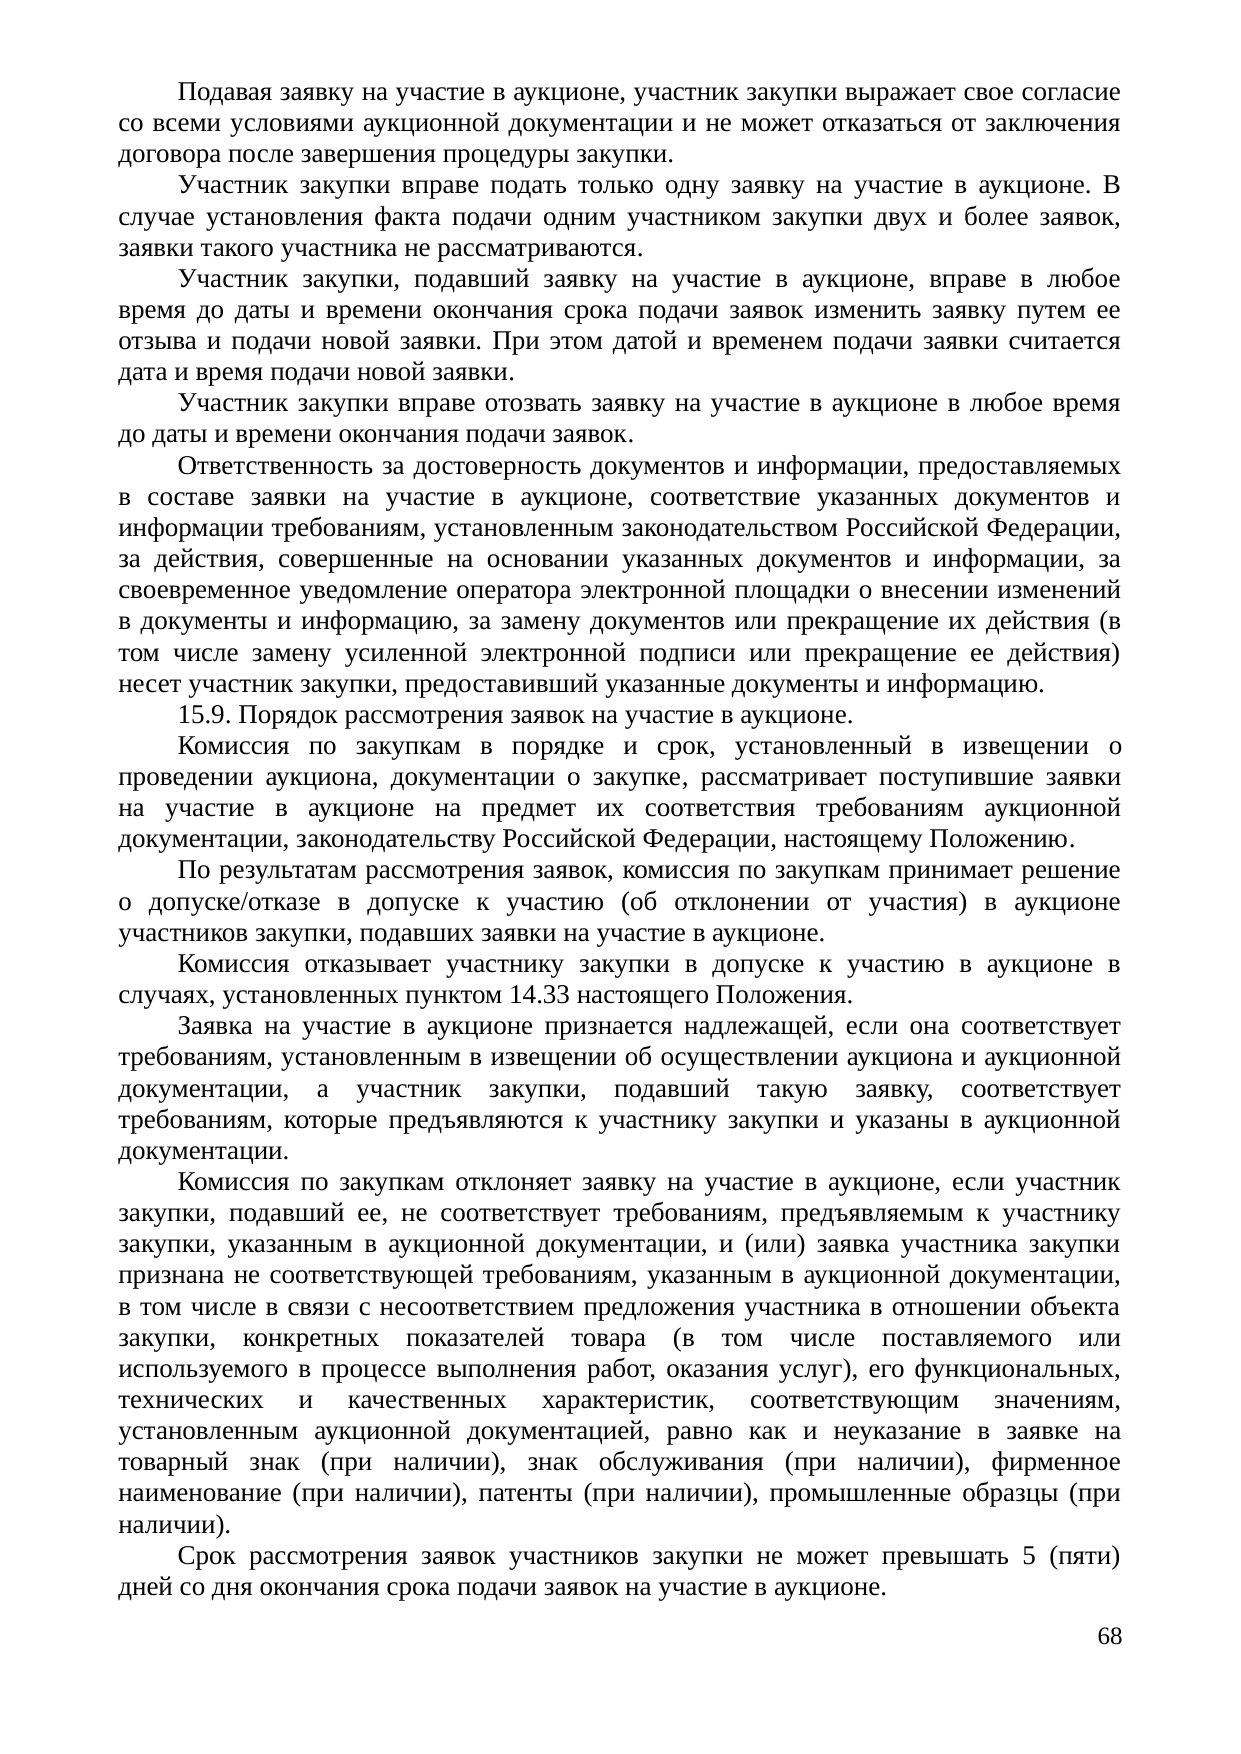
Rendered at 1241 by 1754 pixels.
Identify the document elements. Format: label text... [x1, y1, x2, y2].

text По результатам рассмотрения заявок, комиссия по закупкам принимает решение о допуске/отказе в допуске к участию (об отклонении от участия) в аукционе участников закупки, подавших заявки на участие в аукционе. [118, 854, 1122, 947]
text Заявка на участие в аукционе признается надлежащей, если она соответствует требованиям, установленным в извещении об осуществлении аукциона и аукционной документации, а участник закупки, подавший такую заявку, соответствует требованиям, которые предъявляются к участнику закупки и указаны в аукционной документации. [118, 1009, 1122, 1165]
text Срок рассмотрения заявок участников закупки не может превышать 5 (пяти) дней со дня окончания срока подачи заявок на участие в аукционе. [118, 1539, 1122, 1601]
text Участник закупки вправе отозвать заявку на участие в аукционе в любое время до даты и времени окончания подачи заявок. [118, 386, 1122, 449]
text Участник закупки вправе подать только одну заявку на участие в аукционе. В случае установления факта подачи одним участником закупки двух и более заявок, заявки такого участника не рассматриваются. [118, 168, 1122, 262]
text Участник закупки, подавший заявку на участие в аукционе, вправе в любое время до даты и времени окончания срока подачи заявок изменить заявку путем ее отзыва и подачи новой заявки. При этом датой и временем подачи заявки считается дата и время подачи новой заявки. [118, 262, 1122, 386]
text Комиссия по закупкам отклоняет заявку на участие в аукционе, если участник закупки, подавший ее, не соответствует требованиям, предъявляемым к участнику закупки, указанным в аукционной документации, и (или) заявка участника закупки признана не соответствующей требованиям, указанным в аукционной документации, в том числе в связи с несоответствием предложения участника в отношении объекта закупки, конкретных показателей товара (в том числе поставляемого или используемого в процессе выполнения работ, оказания услуг), его функциональных, технических и качественных характеристик, соответствующим значениям, установленным аукционной документацией, равно как и неуказание в заявке на товарный знак (при наличии), знак обслуживания (при наличии), фирменное наименование (при наличии), патенты (при наличии), промышленные образцы (при наличии). [118, 1165, 1122, 1539]
text 15.9. Порядок рассмотрения заявок на участие в аукционе. [118, 698, 1122, 729]
text Комиссия по закупкам в порядке и срок, установленный в извещении о проведении аукциона, документации о закупке, рассматривает поступившие заявки на участие в аукционе на предмет их соответствия требованиям аукционной документации, законодательству Российской Федерации, настоящему Положению. [118, 729, 1122, 854]
text Подавая заявку на участие в аукционе, участник закупки выражает свое согласие со всеми условиями аукционной документации и не может отказаться от заключения договора после завершения процедуры закупки. [118, 75, 1122, 168]
text Комиссия отказывает участнику закупки в допуске к участию в аукционе в случаях, установленных пунктом 14.33 настоящего Положения. [118, 947, 1122, 1009]
text Ответственность за достоверность документов и информации, предоставляемых в составе заявки на участие в аукционе, соответствие указанных документов и информации требованиям, установленным законодательством Российской Федерации, за действия, совершенные на основании указанных документов и информации, за своевременное уведомление оператора электронной площадки о внесении изменений в документы и информацию, за замену документов или прекращение их действия (в том числе замену усиленной электронной подписи или прекращение ее действия) несет участник закупки, предоставивший указанные документы и информацию. [118, 449, 1122, 698]
